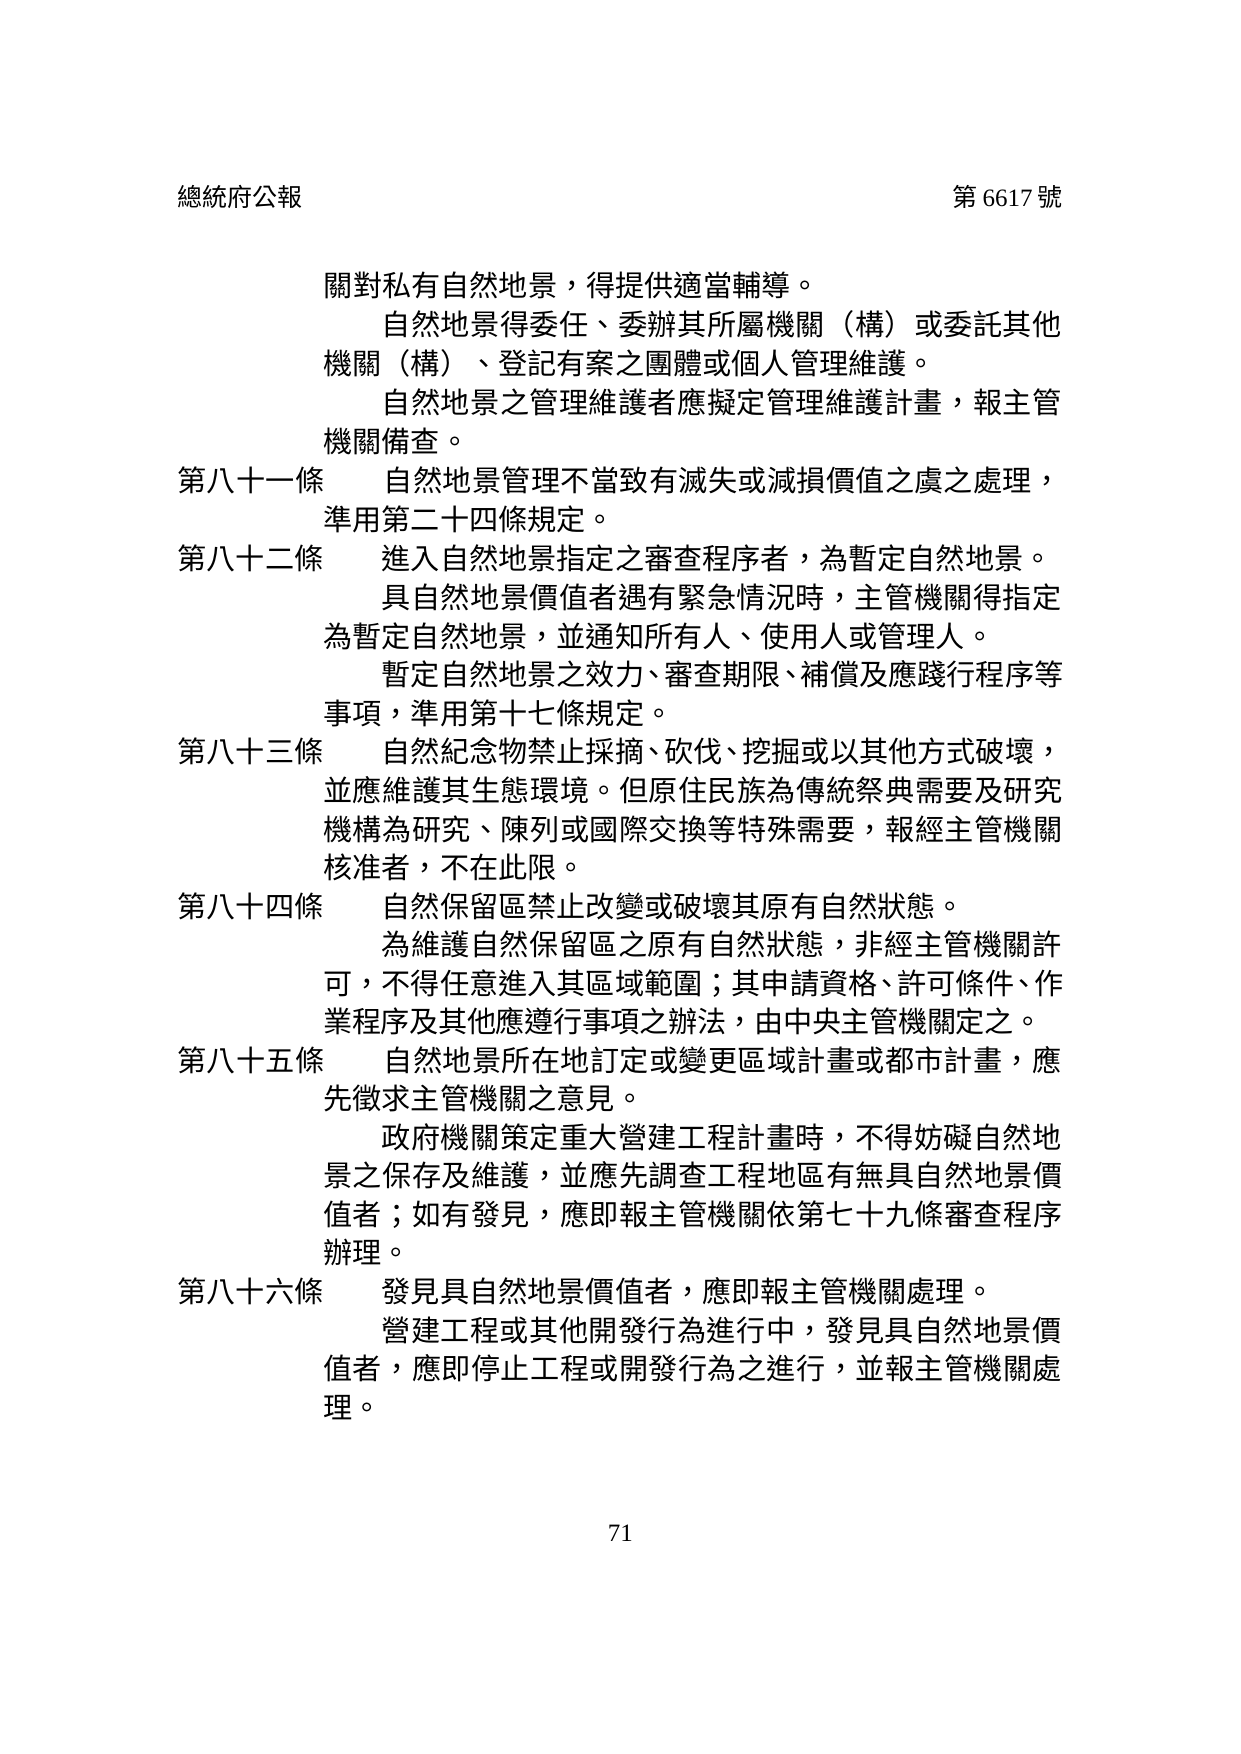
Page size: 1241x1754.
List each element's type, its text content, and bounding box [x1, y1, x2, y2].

text 營建工程或其他開發行為進行中，發見具自然地景價值者，應即停止工程或開發行為之進行，並報主管機關處理。 [323, 1310, 1063, 1426]
text 關對私有自然地景，得提供適當輔導。 [177, 266, 1063, 304]
text 第八十四條 自然保留區禁止改變或破壞其原有自然狀態。 [177, 886, 1063, 925]
text 自然地景之管理維護者應擬定管理維護計畫，報主管機關備查。 [323, 382, 1063, 460]
text 政府機關策定重大營建工程計畫時，不得妨礙自然地景之保存及維護，並應先調查工程地區有無具自然地景價值者；如有發見，應即報主管機關依第七十九條審查程序辦理。 [323, 1117, 1063, 1272]
text 自然地景得委任、委辦其所屬機關（構）或委託其他機關（構）、登記有案之團體或個人管理維護。 [323, 304, 1063, 382]
text 第八十六條 發見具自然地景價值者，應即報主管機關處理。 [177, 1272, 1063, 1310]
text 第八十一條 自然地景管理不當致有滅失或減損價值之虞之處理，準用第二十四條規定。 [177, 460, 1063, 538]
text 第八十二條 進入自然地景指定之審查程序者，為暫定自然地景。 [177, 538, 1063, 577]
text 為維護自然保留區之原有自然狀態，非經主管機關許可，不得任意進入其區域範圍；其申請資格、許可條件、作業程序及其他應遵行事項之辦法，由中央主管機關定之。 [323, 925, 1063, 1040]
text 第八十五條 自然地景所在地訂定或變更區域計畫或都市計畫，應先徵求主管機關之意見。 [177, 1040, 1063, 1117]
text 具自然地景價值者遇有緊急情況時，主管機關得指定為暫定自然地景，並通知所有人、使用人或管理人。 [323, 577, 1063, 655]
text 第八十三條 自然紀念物禁止採摘、砍伐、挖掘或以其他方式破壞，並應維護其生態環境。但原住民族為傳統祭典需要及研究機構為研究、陳列或國際交換等特殊需要，報經主管機關核准者，不在此限。 [177, 732, 1063, 886]
text 暫定自然地景之效力、審查期限、補償及應踐行程序等事項，準用第十七條規定。 [323, 655, 1063, 732]
